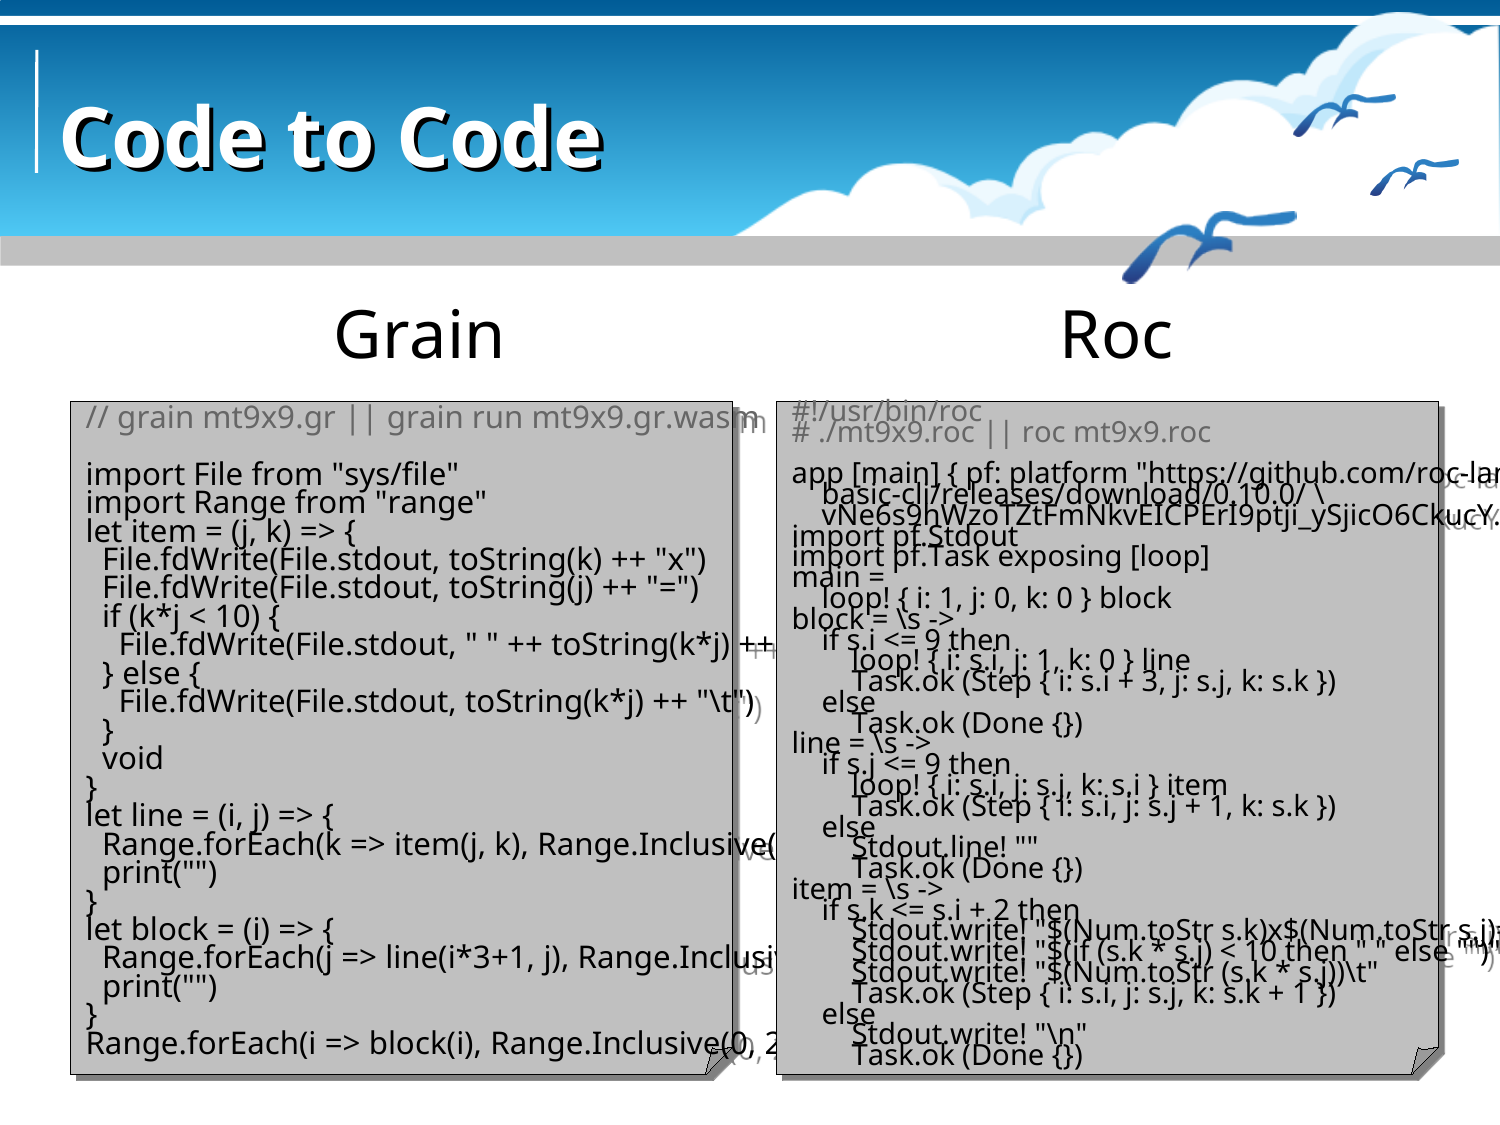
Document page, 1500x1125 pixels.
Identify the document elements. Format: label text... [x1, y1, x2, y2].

title Code to Code [59, 86, 1465, 186]
picture [730, 12, 1500, 284]
text_box Roc [1045, 283, 1223, 388]
text_box Grain [318, 283, 562, 388]
text_box #!/usr/bin/roc # ./mt9x9.roc || roc mt9x9.roc app [main] { pf: platform "https://github.com/roc-lang/ \ basic-cli/releases/download/0.10.0/ \ vNe6s9hWzoTZtFmNkvEICPErI9ptji_ySjicO6CkucY.tar.br" } import pf.Stdout import pf.Task exposing [loop] main = loop! { i: 1, j: 0, k: 0 } block block = \s -> if s.i <= 9 then loop! { i: s.i, j: 1, k: 0 } line Task.ok (Step { i: s.i + 3, j: s.j, k: s.k }) else Task.ok (Done {}) line = \s -> if s.j <= 9 then loop! { i: s.i, j: s.j, k: s.i } item Task.ok (Step { i: s.i, j: s.j + 1, k: s.k }) else Stdout.line! "" Task.ok (Done {}) item = \s -> if s.k <= s.i + 2 then Stdout.write! "$(Num.toStr s.k)x$(Num.toStr s.j)=" Stdout.write! "$(if (s.k * s.j) < 10 then " " else "")" Stdout.write! "$(Num.toStr (s.k * s.j))\t" Task.ok (Step { i: s.i, j: s.j, k: s.k + 1 }) else Stdout.write! "\n" Task.ok (Done {}) [776, 401, 1439, 1075]
text_box // grain mt9x9.gr || grain run mt9x9.gr.wasm import File from "sys/file" import Range from "range" let item = (j, k) => { File.fdWrite(File.stdout, toString(k) ++ "x") File.fdWrite(File.stdout, toString(j) ++ "=") if (k*j < 10) { File.fdWrite(File.stdout, " " ++ toString(k*j) ++ "\t") } else { File.fdWrite(File.stdout, toString(k*j) ++ "\t") } void } let line = (i, j) => { Range.forEach(k => item(j, k), Range.Inclusive(i, i+2)) print("") } let block = (i) => { Range.forEach(j => line(i*3+1, j), Range.Inclusive(1, 9)) print("") } Range.forEach(i => block(i), Range.Inclusive(0, 2)) [70, 401, 733, 1075]
